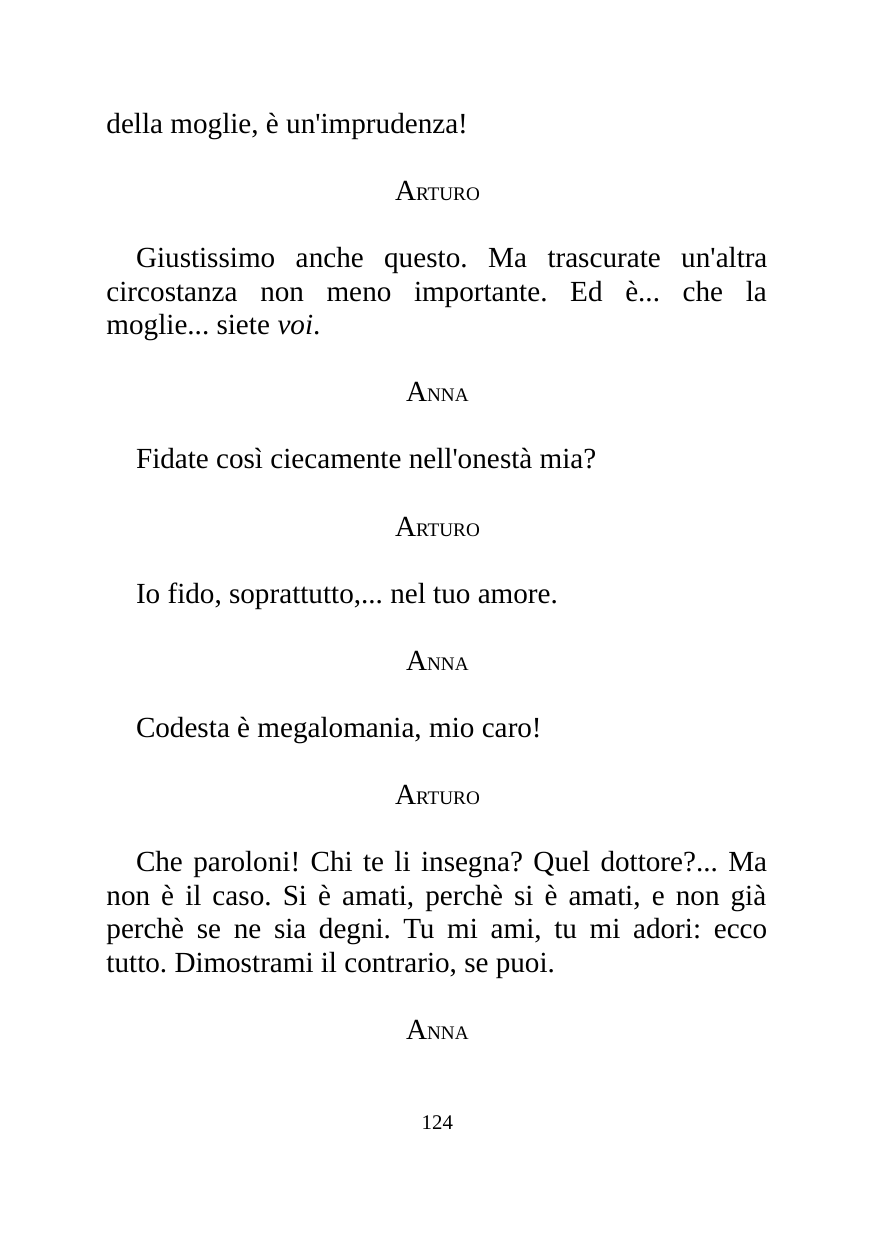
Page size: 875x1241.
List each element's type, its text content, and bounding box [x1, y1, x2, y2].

text Io fido, soprattutto,... nel tuo amore. [106, 576, 768, 609]
text Arturo [106, 509, 768, 542]
text Codesta è megalomania, mio caro! [106, 710, 768, 743]
text Giustissimo anche questo. Ma trascurate un'altra circostanza non meno importante. Ed è... che la moglie... siete voi. [106, 240, 768, 341]
text Anna [106, 643, 768, 676]
text Arturo [106, 777, 768, 811]
text Fidate così ciecamente nell'onestà mia? [106, 442, 768, 475]
text Anna [106, 1012, 768, 1045]
text della moglie, è un'imprudenza! [106, 106, 768, 140]
text Arturo [106, 173, 768, 207]
text Che paroloni! Chi te li insegna? Quel dottore?... Ma non è il caso. Si è amati, perchè si è amati, e non già perchè se ne sia degni. Tu mi ami, tu mi adori: ecco tutto. Dimostrami il contrario, se puoi. [106, 844, 768, 978]
text Anna [106, 374, 768, 408]
